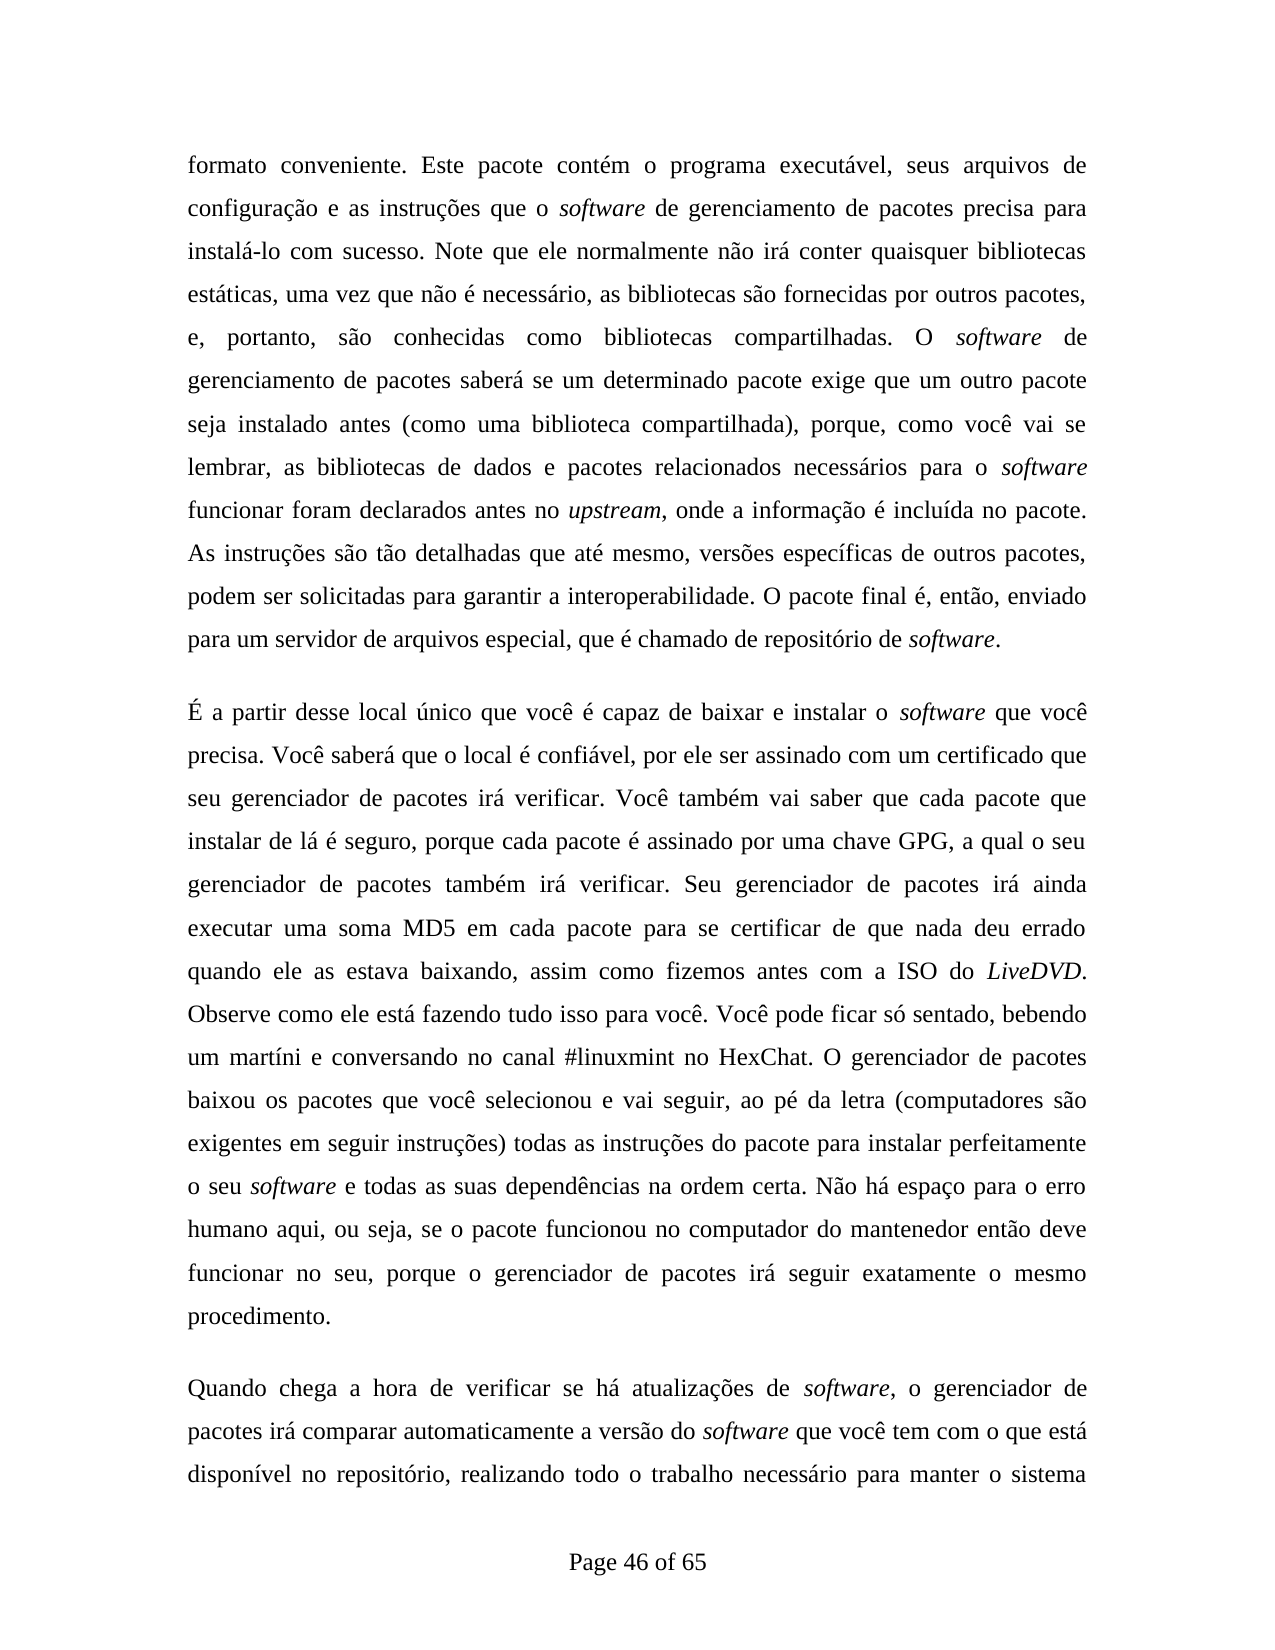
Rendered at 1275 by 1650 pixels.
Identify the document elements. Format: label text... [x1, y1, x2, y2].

text Quando chega a hora de verificar se há atualizações de software, o gerenciador de pacotes irá comparar automaticamente a versão do software que você tem com o que está disponível no repositório, realizando todo o trabalho necessário para manter o sistema [187, 1373, 1087, 1488]
text É a partir desse local único que você é capaz de baixar e instalar o software que você precisa. Você saberá que o local é confiável, por ele ser assinado com um certificado que seu gerenciador de pacotes irá verificar. Você também vai saber que cada pacote que instalar de lá é seguro, porque cada pacote é assinado por uma chave GPG, a qual o seu gerenciador de pacotes também irá verificar. Seu gerenciador de pacotes irá ainda executar uma soma MD5 em cada pacote para se certificar de que nada deu errado quando ele as estava baixando, assim como fizemos antes com a ISO do LiveDVD. Observe como ele está fazendo tudo isso para você. Você pode ficar só sentado, bebendo um martíni e conversando no canal #linuxmint no HexChat. O gerenciador de pacotes baixou os pacotes que você selecionou e vai seguir, ao pé da letra (computadores são exigentes em seguir instruções) todas as instruções do pacote para instalar perfeitamente o seu software e todas as suas dependências na ordem certa. Não há espaço para o erro humano aqui, ou seja, se o pacote funcionou no computador do mantenedor então deve funcionar no seu, porque o gerenciador de pacotes irá seguir exatamente o mesmo procedimento. [187, 697, 1087, 1329]
text formato conveniente. Este pacote contém o programa executável, seus arquivos de configuração e as instruções que o software de gerenciamento de pacotes precisa para instalá-lo com sucesso. Note que ele normalmente não irá conter quaisquer bibliotecas estáticas, uma vez que não é necessário, as bibliotecas são fornecidas por outros pacotes, e, portanto, são conhecidas como bibliotecas compartilhadas. O software de gerenciamento de pacotes saberá se um determinado pacote exige que um outro pacote seja instalado antes (como uma biblioteca compartilhada), porque, como você vai se lembrar, as bibliotecas de dados e pacotes relacionados necessários para o software funcionar foram declarados antes no upstream, onde a informação é incluída no pacote. As instruções são tão detalhadas que até mesmo, versões específicas de outros pacotes, podem ser solicitadas para garantir a interoperabilidade. O pacote final é, então, enviado para um servidor de arquivos especial, que é chamado de repositório de software. [187, 150, 1087, 653]
